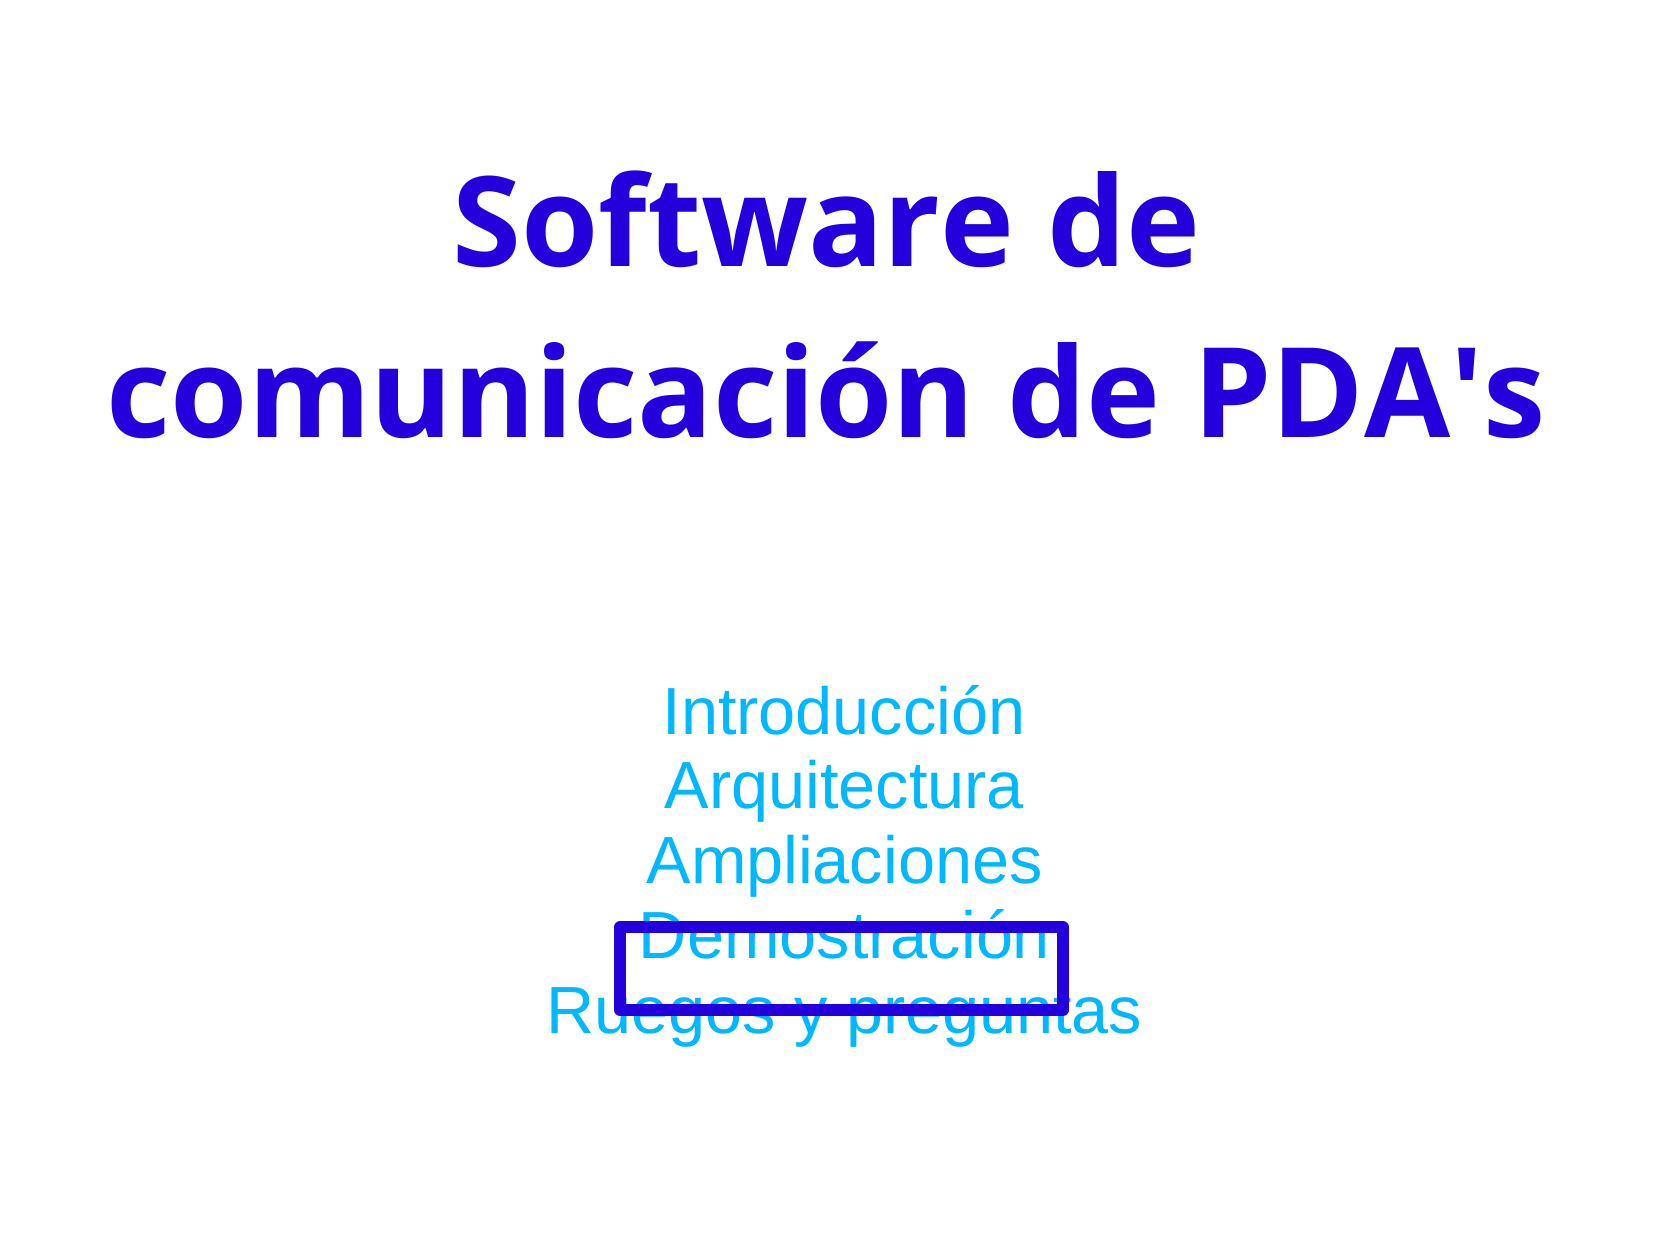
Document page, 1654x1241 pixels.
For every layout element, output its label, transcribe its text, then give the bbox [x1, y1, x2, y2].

subtitle Introducción Arquitectura Ampliaciones Demostración Ruegos y preguntas [82, 612, 1571, 1109]
title Software de comunicación de PDA's [82, 150, 1571, 457]
